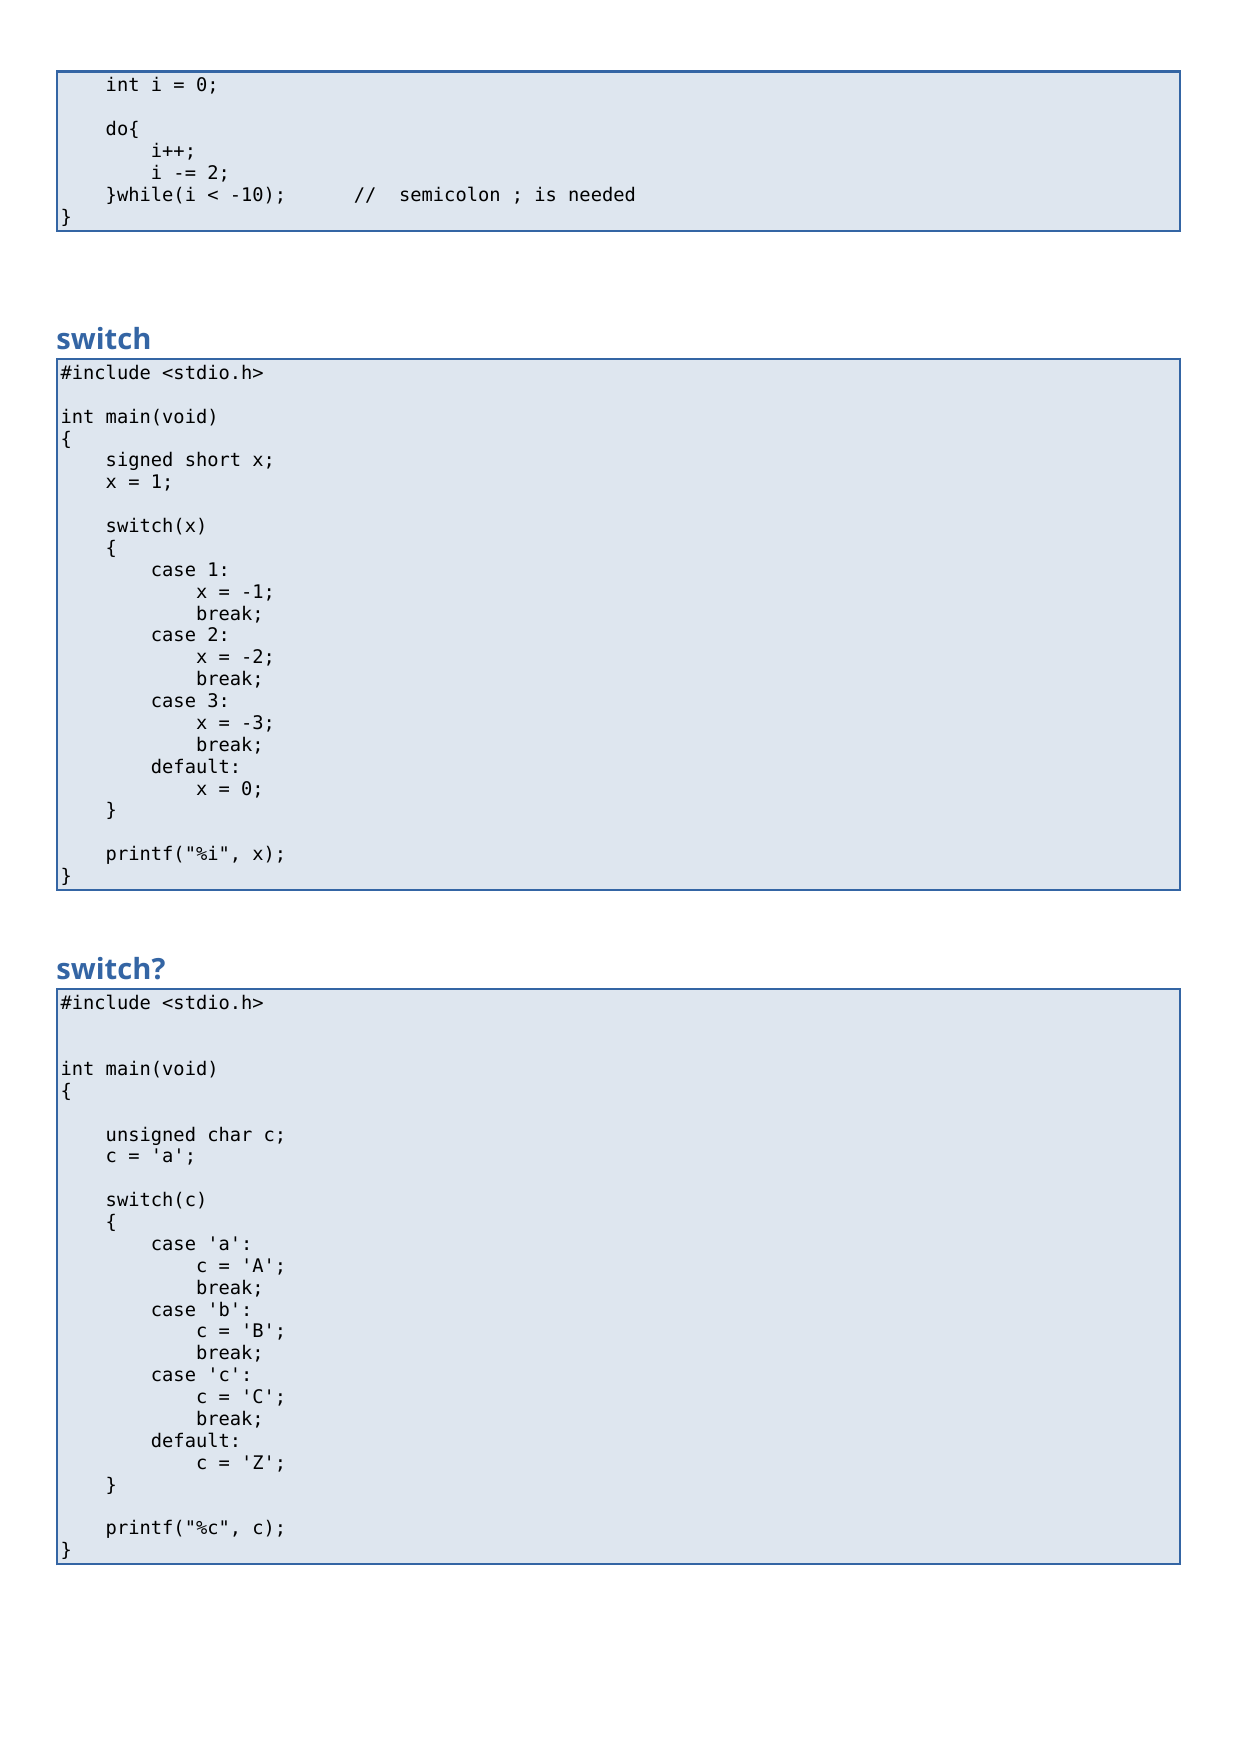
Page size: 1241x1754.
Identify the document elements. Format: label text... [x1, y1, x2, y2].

text c = 'A'; [58, 1251, 1179, 1273]
text x = -2; [58, 642, 1179, 664]
text { [58, 1076, 1179, 1098]
text case 2: [58, 620, 1179, 642]
text x = 0; [58, 773, 1179, 795]
text c = 'a'; [58, 1141, 1179, 1163]
text { [58, 423, 1179, 445]
text int i = 0; [58, 73, 1179, 92]
text int main(void) [58, 1054, 1179, 1076]
text { [58, 533, 1179, 554]
text case 3: [58, 686, 1179, 708]
text x = 1; [58, 467, 1179, 489]
text i -= 2; [58, 158, 1179, 180]
text #include <stdio.h> [58, 990, 1179, 1010]
text switch(c) [58, 1185, 1179, 1207]
text break; [58, 1404, 1179, 1426]
text } [58, 1469, 1179, 1491]
text default: [58, 1426, 1179, 1448]
title switch? [56, 948, 1181, 988]
text x = -1; [58, 576, 1179, 598]
text break; [58, 598, 1179, 620]
text default: [58, 751, 1179, 773]
text case 1: [58, 554, 1179, 576]
text signed short x; [58, 445, 1179, 467]
text } [58, 861, 1179, 889]
text break; [58, 1273, 1179, 1294]
text } [58, 202, 1179, 230]
text break; [58, 729, 1179, 751]
text } [58, 1535, 1179, 1563]
text }while(i < -10); // semicolon ; is needed [58, 180, 1179, 202]
text break; [58, 664, 1179, 686]
text switch(x) [58, 511, 1179, 533]
text do{ [58, 114, 1179, 136]
text c = 'C'; [58, 1382, 1179, 1404]
text printf("%i", x); [58, 839, 1179, 861]
text int main(void) [58, 401, 1179, 423]
text case 'c': [58, 1360, 1179, 1382]
text c = 'Z'; [58, 1448, 1179, 1469]
text unsigned char c; [58, 1119, 1179, 1141]
text #include <stdio.h> [58, 360, 1179, 379]
text case 'b': [58, 1294, 1179, 1316]
text } [58, 795, 1179, 817]
text case 'a': [58, 1229, 1179, 1251]
text x = -3; [58, 708, 1179, 729]
text i++; [58, 136, 1179, 158]
text printf("%c", c); [58, 1513, 1179, 1535]
text { [58, 1207, 1179, 1229]
title switch [56, 318, 1181, 358]
text break; [58, 1338, 1179, 1360]
text c = 'B'; [58, 1316, 1179, 1338]
